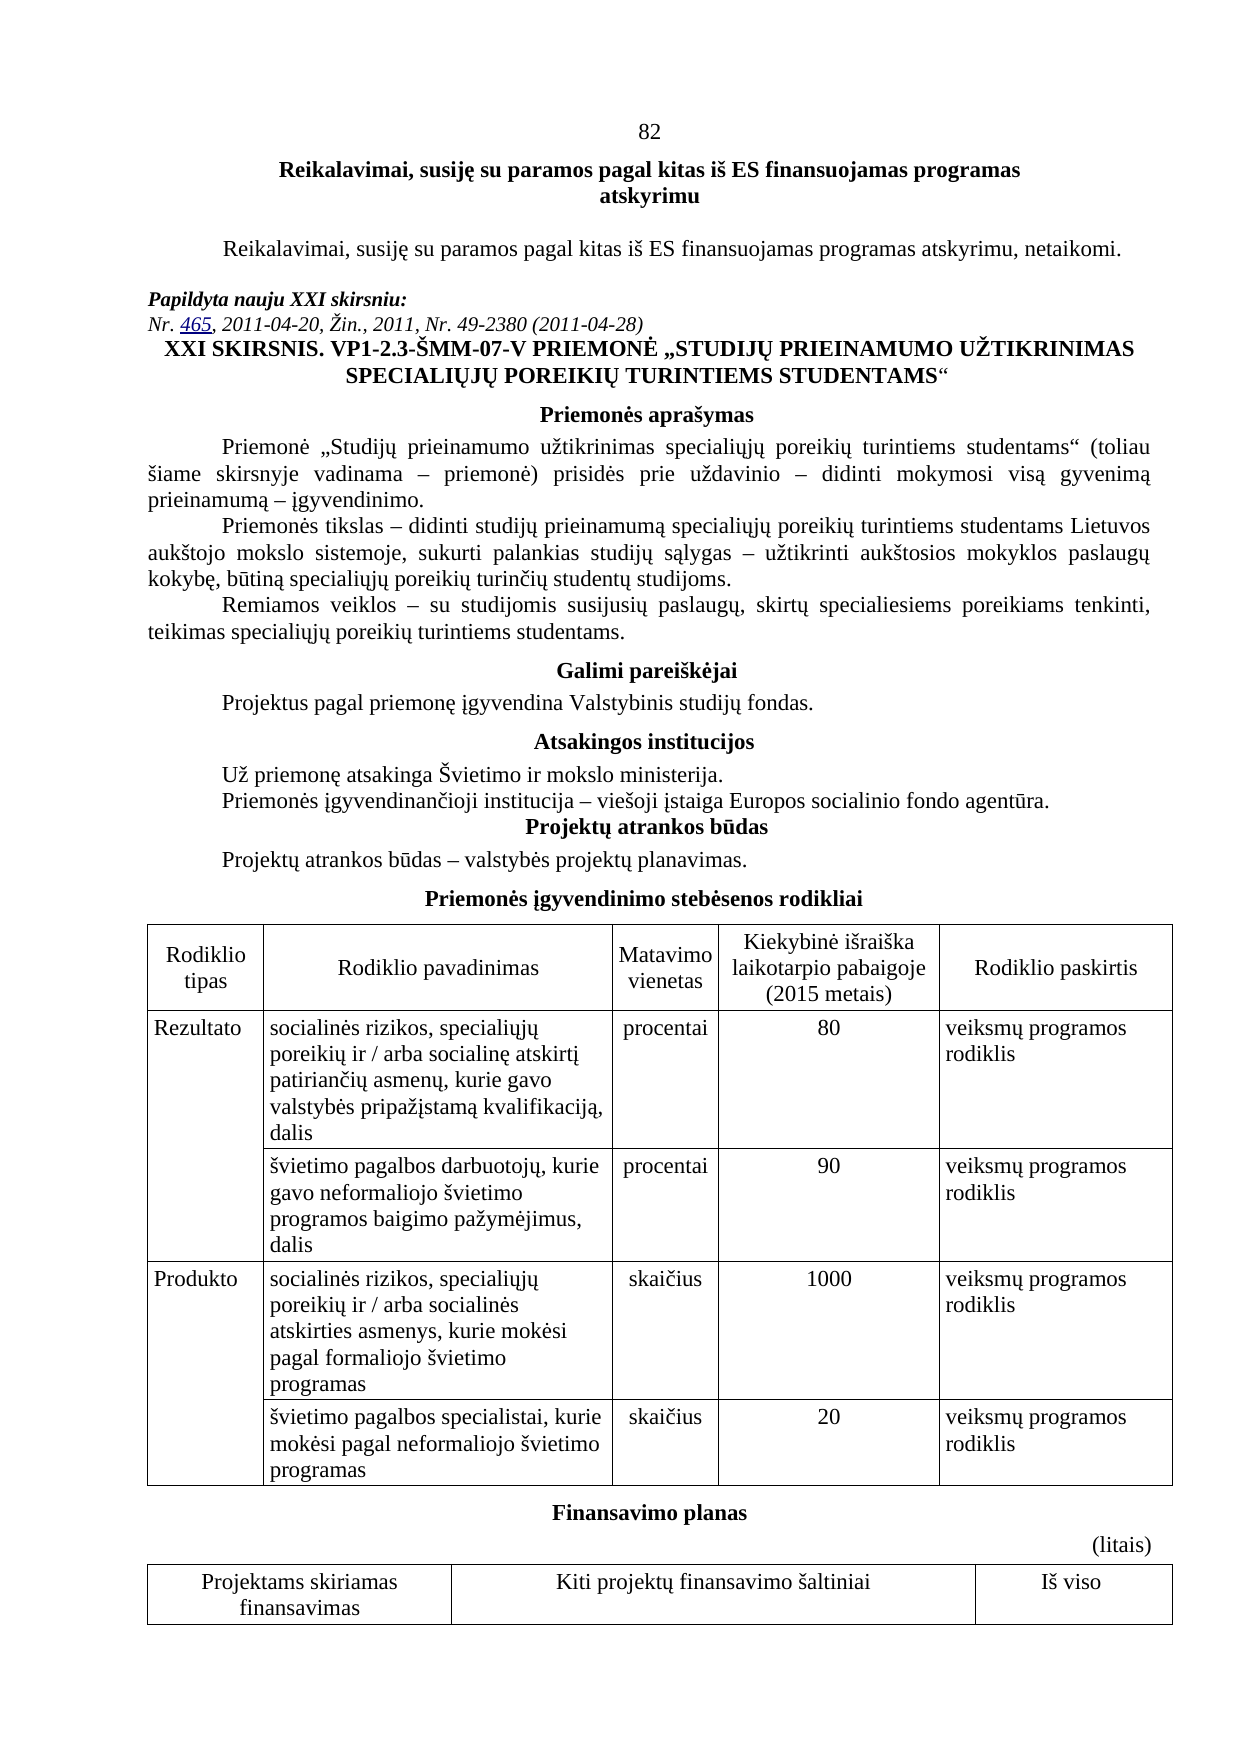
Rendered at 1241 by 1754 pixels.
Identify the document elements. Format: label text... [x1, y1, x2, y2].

text Priemonės įgyvendinančioji institucija – viešoji įstaiga Europos socialinio fondo agentūra. [148, 787, 1152, 813]
text Reikalavimai, susiję su paramos pagal kitas iš ES finansuojamas programas atskyrimu, netaikomi. [148, 235, 1152, 261]
table_cell skaičius [613, 1400, 718, 1485]
text Projektų atrankos būdas – valstybės projektų planavimas. [148, 846, 1152, 872]
table_cell švietimo pagalbos darbuotojų, kurie gavo neformaliojo švietimo programos baigimo pažymėjimus, dalis [264, 1149, 612, 1261]
text Priemonės aprašymas [148, 401, 1152, 427]
text Finansavimo planas [148, 1499, 1152, 1525]
text Nr. 465, 2011-04-20, Žin., 2011, Nr. 49-2380 (2011-04-28) [148, 311, 1152, 336]
table_cell skaičius [613, 1262, 718, 1399]
table_cell švietimo pagalbos specialistai, kurie mokėsi pagal neformaliojo švietimo programas [264, 1400, 612, 1485]
text Reikalavimai, susiję su paramos pagal kitas iš ES finansuojamas programas atskyrimu [148, 156, 1152, 208]
text Priemonė „Studijų prieinamumo užtikrinimas specialiųjų poreikių turintiems studentams“ (toliau šiame skirsnyje vadinama – priemonė) prisidės prie uždavinio – didinti mokymosi visą gyvenimą prieinamumą – įgyvendinimo. [148, 433, 1152, 512]
table_header Iš viso [976, 1565, 1172, 1623]
text XXI SKIRSNIS. VP1-2.3-ŠMM-07-V PRIEMONĖ „STUDIJŲ PRIEINAMUMO UŽTIKRINIMAS SPECIALIŲJŲ POREIKIŲ TURINTIEMS STUDENTAMS“ [148, 336, 1152, 388]
table_header Rodiklio paskirtis [940, 925, 1172, 1010]
text Priemonės tikslas – didinti studijų prieinamumą specialiųjų poreikių turintiems studentams Lietuvos aukštojo mokslo sistemoje, sukurti palankias studijų sąlygas – užtikrinti aukštosios mokyklos paslaugų kokybę, būtiną specialiųjų poreikių turinčių studentų studijoms. [148, 512, 1152, 591]
table_header Rodiklio pavadinimas [264, 925, 612, 1010]
text (litais) [148, 1531, 1152, 1558]
table_header Kiti projektų finansavimo šaltiniai [452, 1565, 975, 1623]
table_cell Rezultato [148, 1011, 263, 1261]
text Priemonės įgyvendinimo stebėsenos rodikliai [148, 885, 1152, 911]
table_cell veiksmų progra­mos rodiklis [940, 1011, 1172, 1148]
table_cell veiksmų progra­mos rodiklis [940, 1400, 1172, 1485]
table_cell socialinės rizikos, specialiųjų poreikių ir / arba socialinės atskirties asmenys, kurie mokėsi pagal formaliojo švietimo programas [264, 1262, 612, 1399]
text Projektų atrankos būdas [148, 813, 1152, 840]
table_cell 90 [719, 1149, 939, 1261]
table_cell 80 [719, 1011, 939, 1148]
text Atsakingos institucijos [148, 728, 1152, 754]
text Papildyta nauju XXI skirsniu: [148, 287, 1152, 311]
text Projektus pagal priemonę įgyvendina Valstybinis studijų fondas. [148, 689, 1152, 716]
table_header Rodiklio tipas [148, 925, 263, 1010]
table_cell procentai [613, 1011, 718, 1148]
table_cell veiksmų progra­mos rodiklis [940, 1149, 1172, 1261]
text Už priemonę atsakinga Švietimo ir mokslo ministerija. [148, 761, 1152, 787]
table_cell socialinės rizikos, specialiųjų poreikių ir / arba socialinę atskirtį patiriančių asmenų, kurie gavo valstybės pripažįstamą kvalifikaciją, dalis [264, 1011, 612, 1148]
table_header Matavimo vienetas [613, 925, 718, 1010]
table_cell 1000 [719, 1262, 939, 1399]
table_header Projektams skiriamas finansavimas [148, 1565, 451, 1623]
table_header Kiekybinė išraiška laikotarpio pabaigoje (2015 metais) [719, 925, 939, 1010]
table_cell Produkto [148, 1262, 263, 1485]
table_cell 20 [719, 1400, 939, 1485]
text Galimi pareiškėjai [148, 657, 1152, 683]
table_cell procentai [613, 1149, 718, 1261]
text Remiamos veiklos – su studijomis susijusių paslaugų, skirtų specialiesiems poreikiams tenkinti, teikimas specialiųjų poreikių turintiems studentams. [148, 591, 1152, 644]
table_cell veiksmų progra­mos rodiklis [940, 1262, 1172, 1399]
